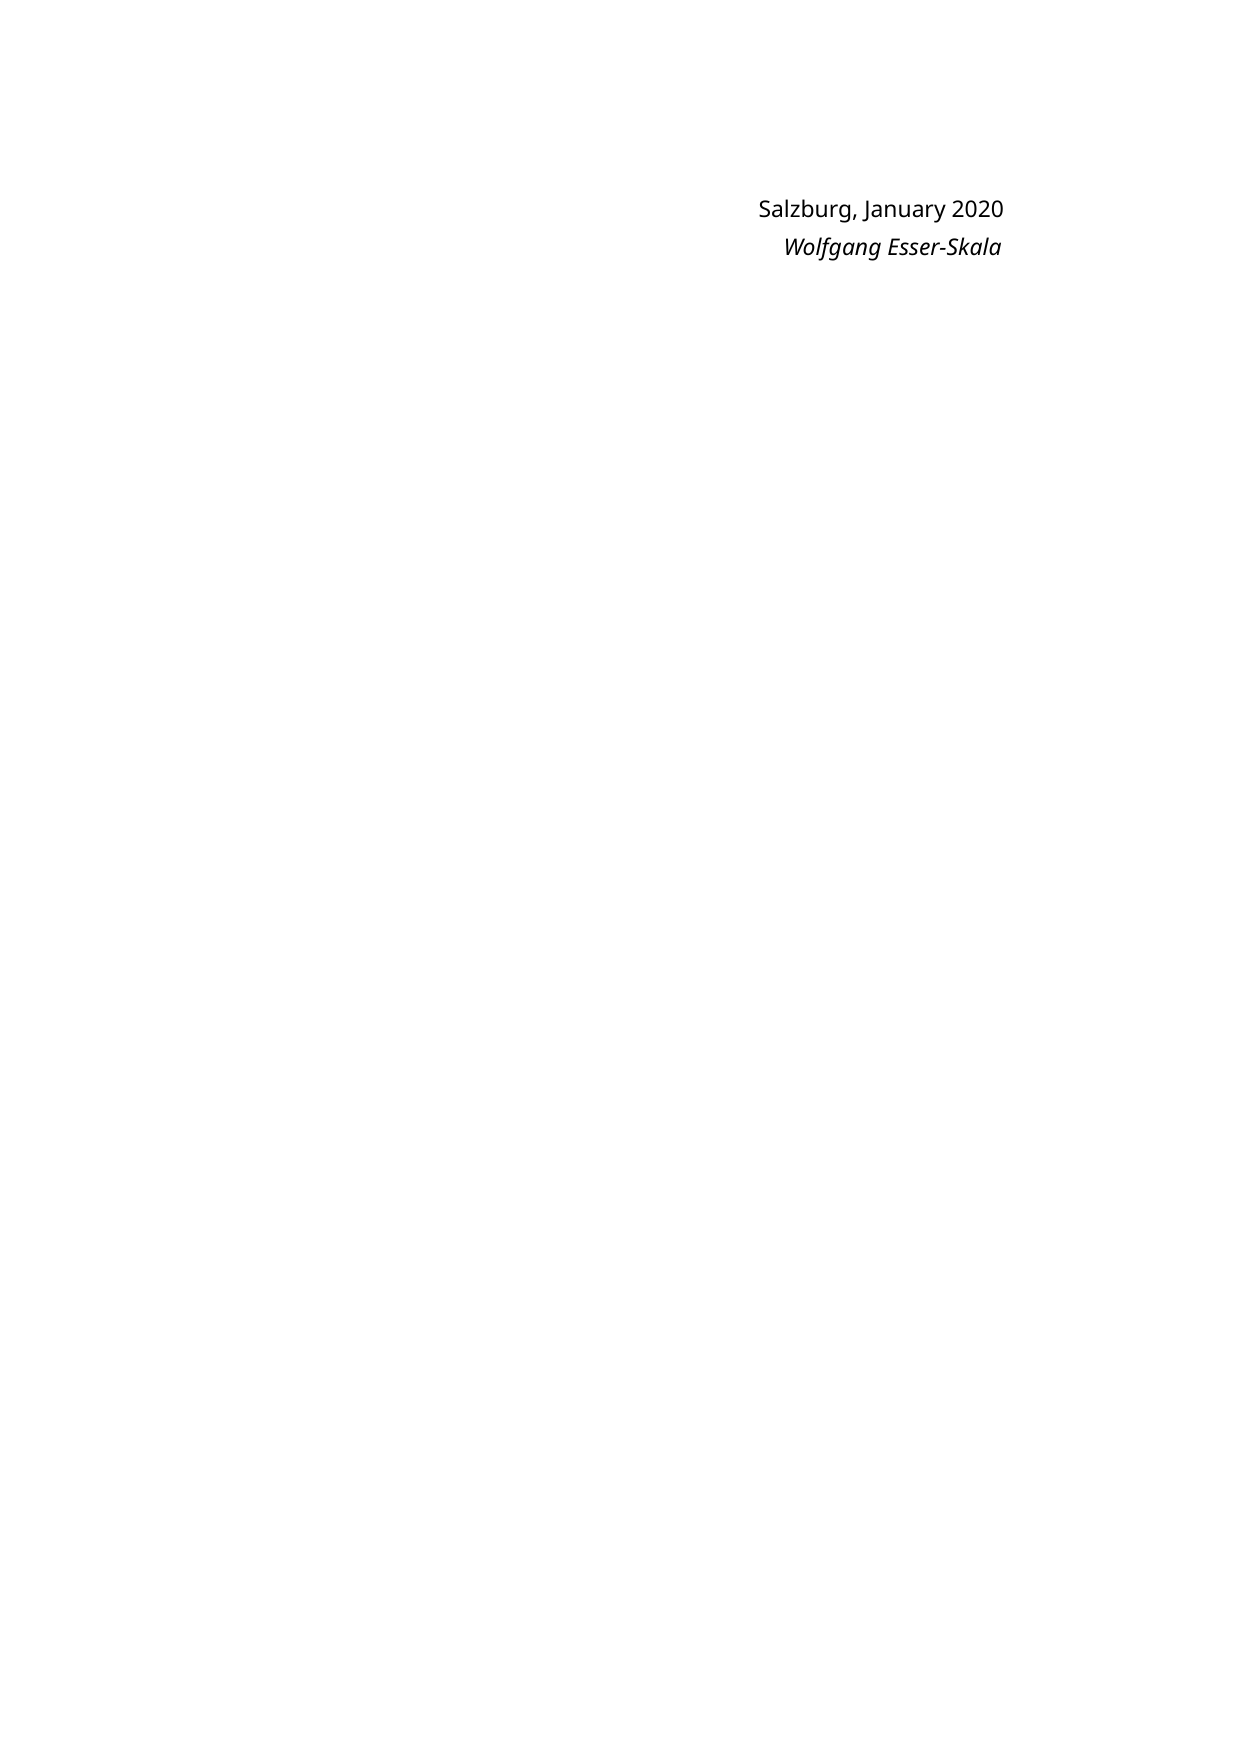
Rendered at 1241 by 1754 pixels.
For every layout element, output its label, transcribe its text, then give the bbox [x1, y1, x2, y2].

text Salzburg, January 2020 Wolfgang Esser-Skala [118, 193, 1004, 262]
